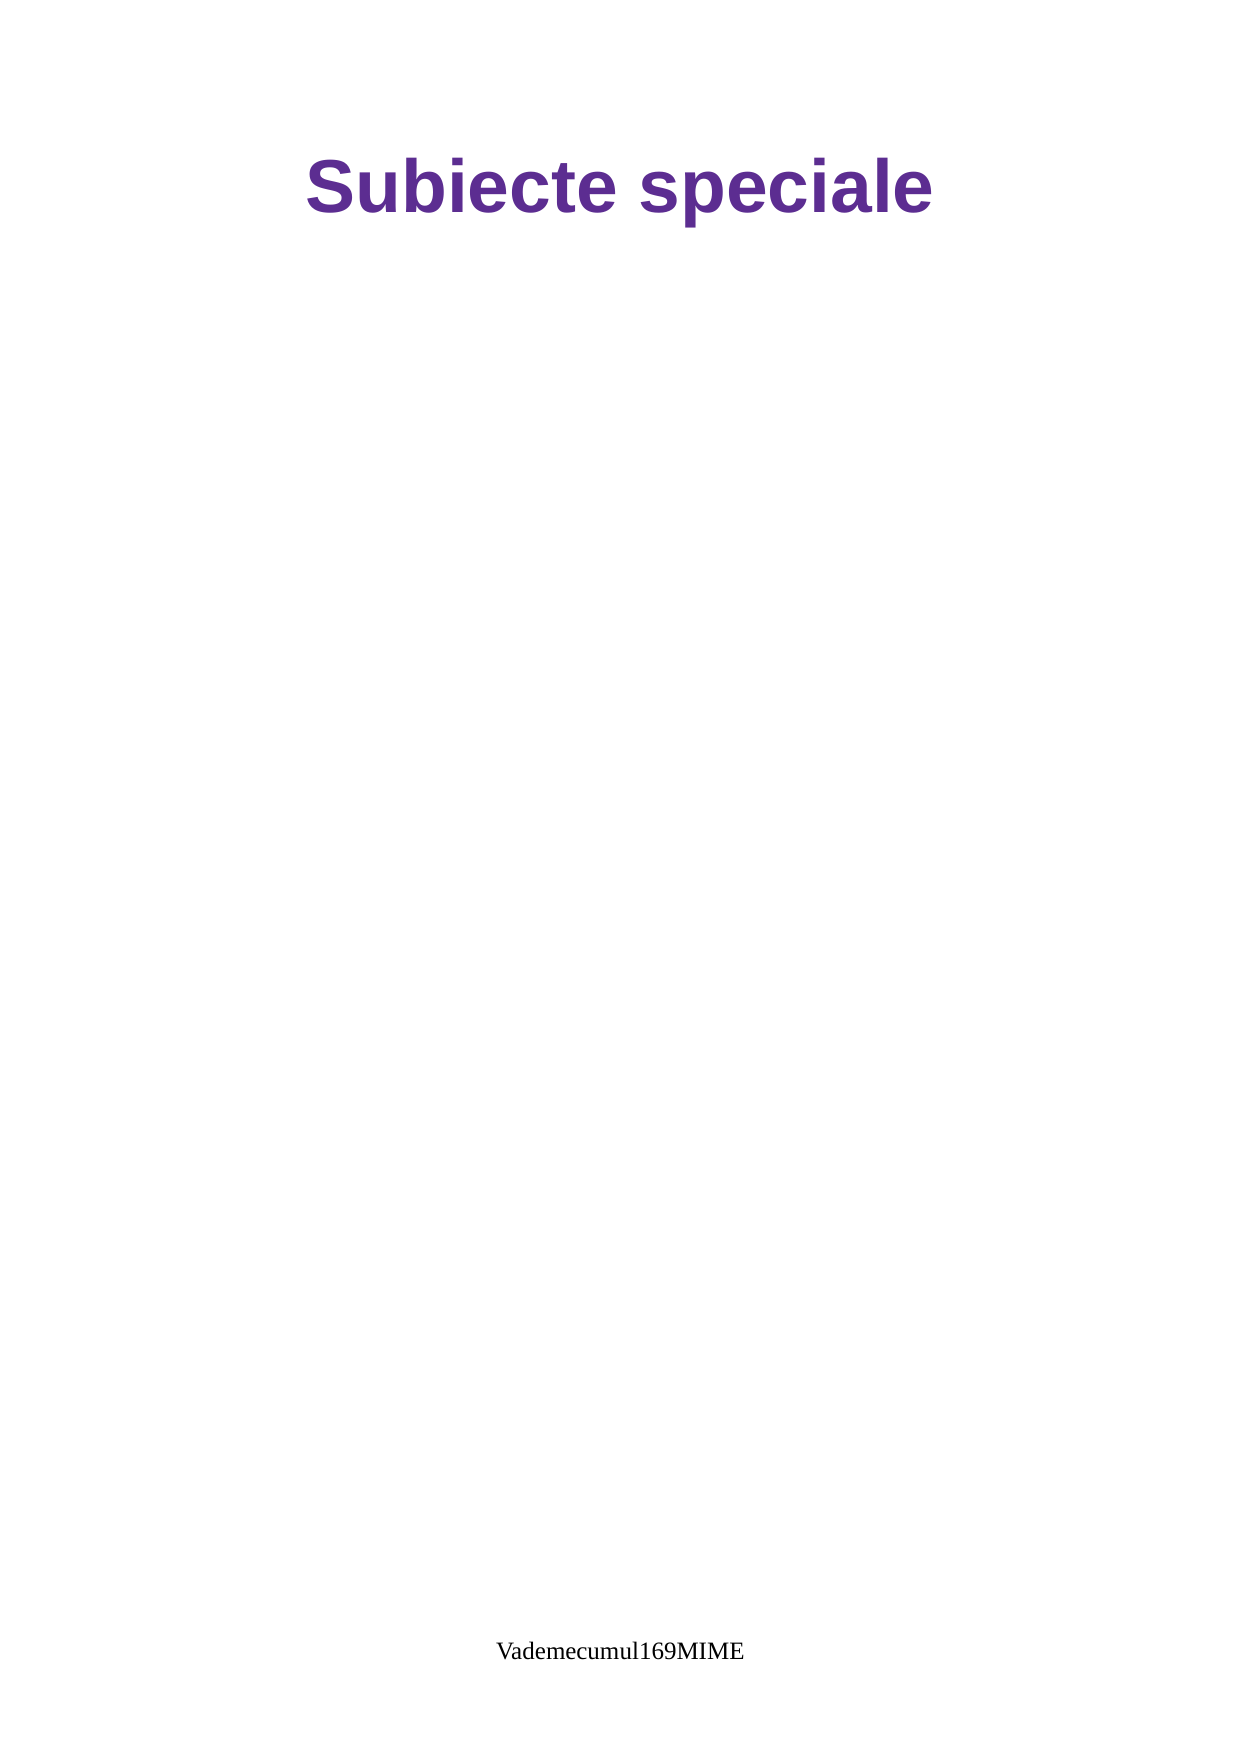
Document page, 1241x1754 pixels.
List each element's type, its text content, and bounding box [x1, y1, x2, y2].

title Subiecte speciale [88, 142, 1152, 228]
